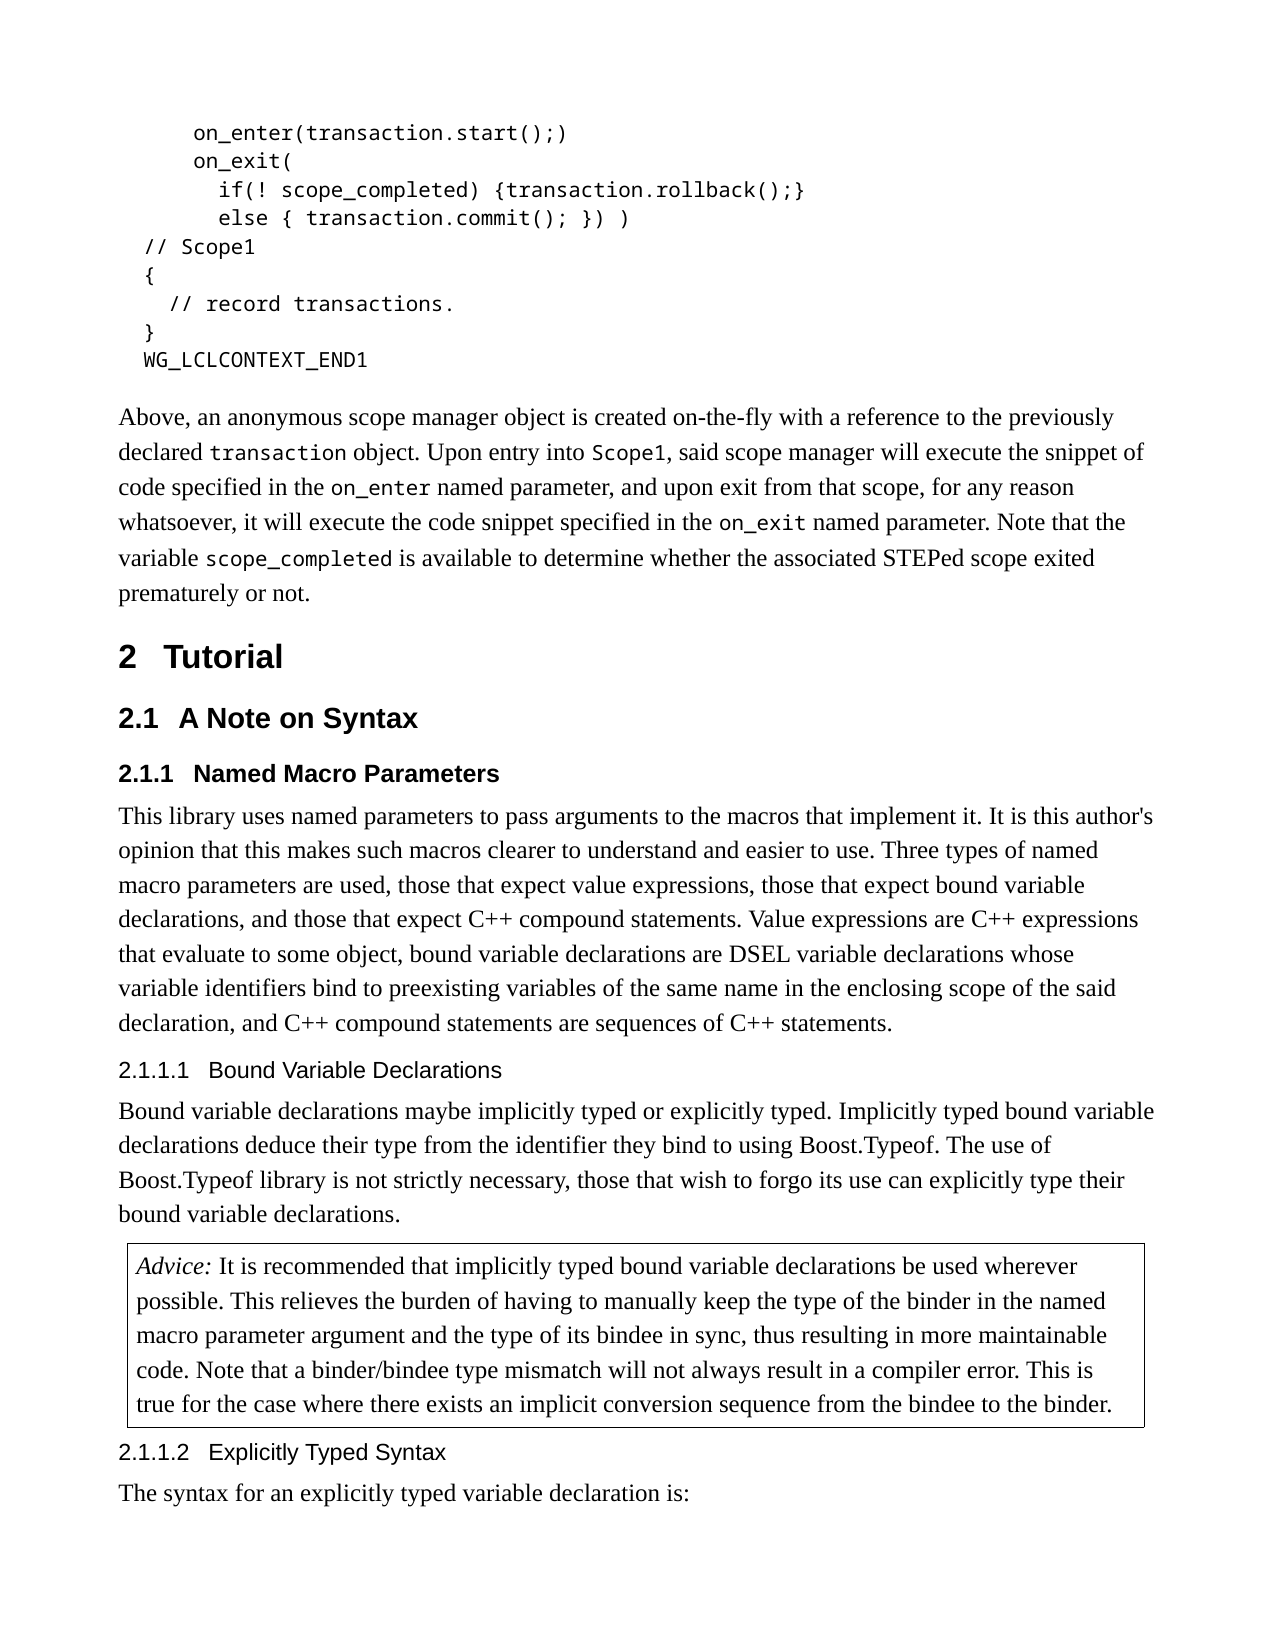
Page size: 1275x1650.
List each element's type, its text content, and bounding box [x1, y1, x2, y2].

subtitle A Note on Syntax [118, 701, 1157, 734]
text Bound variable declarations maybe implicitly typed or explicitly typed. Implicitly typed bound variable declarations deduce their type from the identifier they bind to using Boost.Typeof. The use of Boost.Typeof library is not strictly necessary, those that wish to forgo its use can explicitly type their bound variable declarations. [118, 1096, 1157, 1228]
text on_enter(transaction.start();) on_exit( if(! scope_completed) {transaction.rollback();} else { transaction.commit(); }) ) [118, 118, 1157, 232]
text The syntax for an explicitly typed variable declaration is: [118, 1478, 1157, 1507]
subtitle Tutorial [118, 637, 1157, 676]
subtitle Explicitly Typed Syntax [118, 1297, 1157, 1466]
text Above, an anonymous scope manager object is created on-the-fly with a reference to the previously declared transaction object. Upon entry into Scope1, said scope manager will execute the snippet of code specified in the on_enter named parameter, and upon exit from that scope, for any reason whatsoever, it will execute the code snippet specified in the on_exit named parameter. Note that the variable scope_completed is available to determine whether the associated STEPed scope exited prematurely or not. [118, 402, 1157, 607]
text This library uses named parameters to pass arguments to the macros that implement it. It is this author's opinion that this makes such macros clearer to understand and easier to use. Three types of named macro parameters are used, those that expect value expressions, those that expect bound variable declarations, and those that expect C++ compound statements. Value expressions are C++ expressions that evaluate to some object, bound variable declarations are DSEL variable declarations whose variable identifiers bind to preexisting variables of the same name in the enclosing scope of the said declaration, and C++ compound statements are sequences of C++ statements. [118, 801, 1157, 1036]
text // Scope1 { // record transactions. } WG_LCLCONTEXT_END1 [118, 232, 1157, 374]
subtitle Named Macro Parameters [118, 759, 1157, 788]
subtitle Bound Variable Declarations [118, 1057, 1157, 1083]
text Advice: It is recommended that implicitly typed bound variable declarations be used wherever possible. This relieves the burden of having to manually keep the type of the binder in the named macro parameter argument and the type of its bindee in sync, thus resulting in more maintainable code. Note that a binder/bindee type mismatch will not always result in a compiler error. This is true for the case where there exists an implicit conversion sequence from the bindee to the binder. [136, 1251, 1135, 1418]
